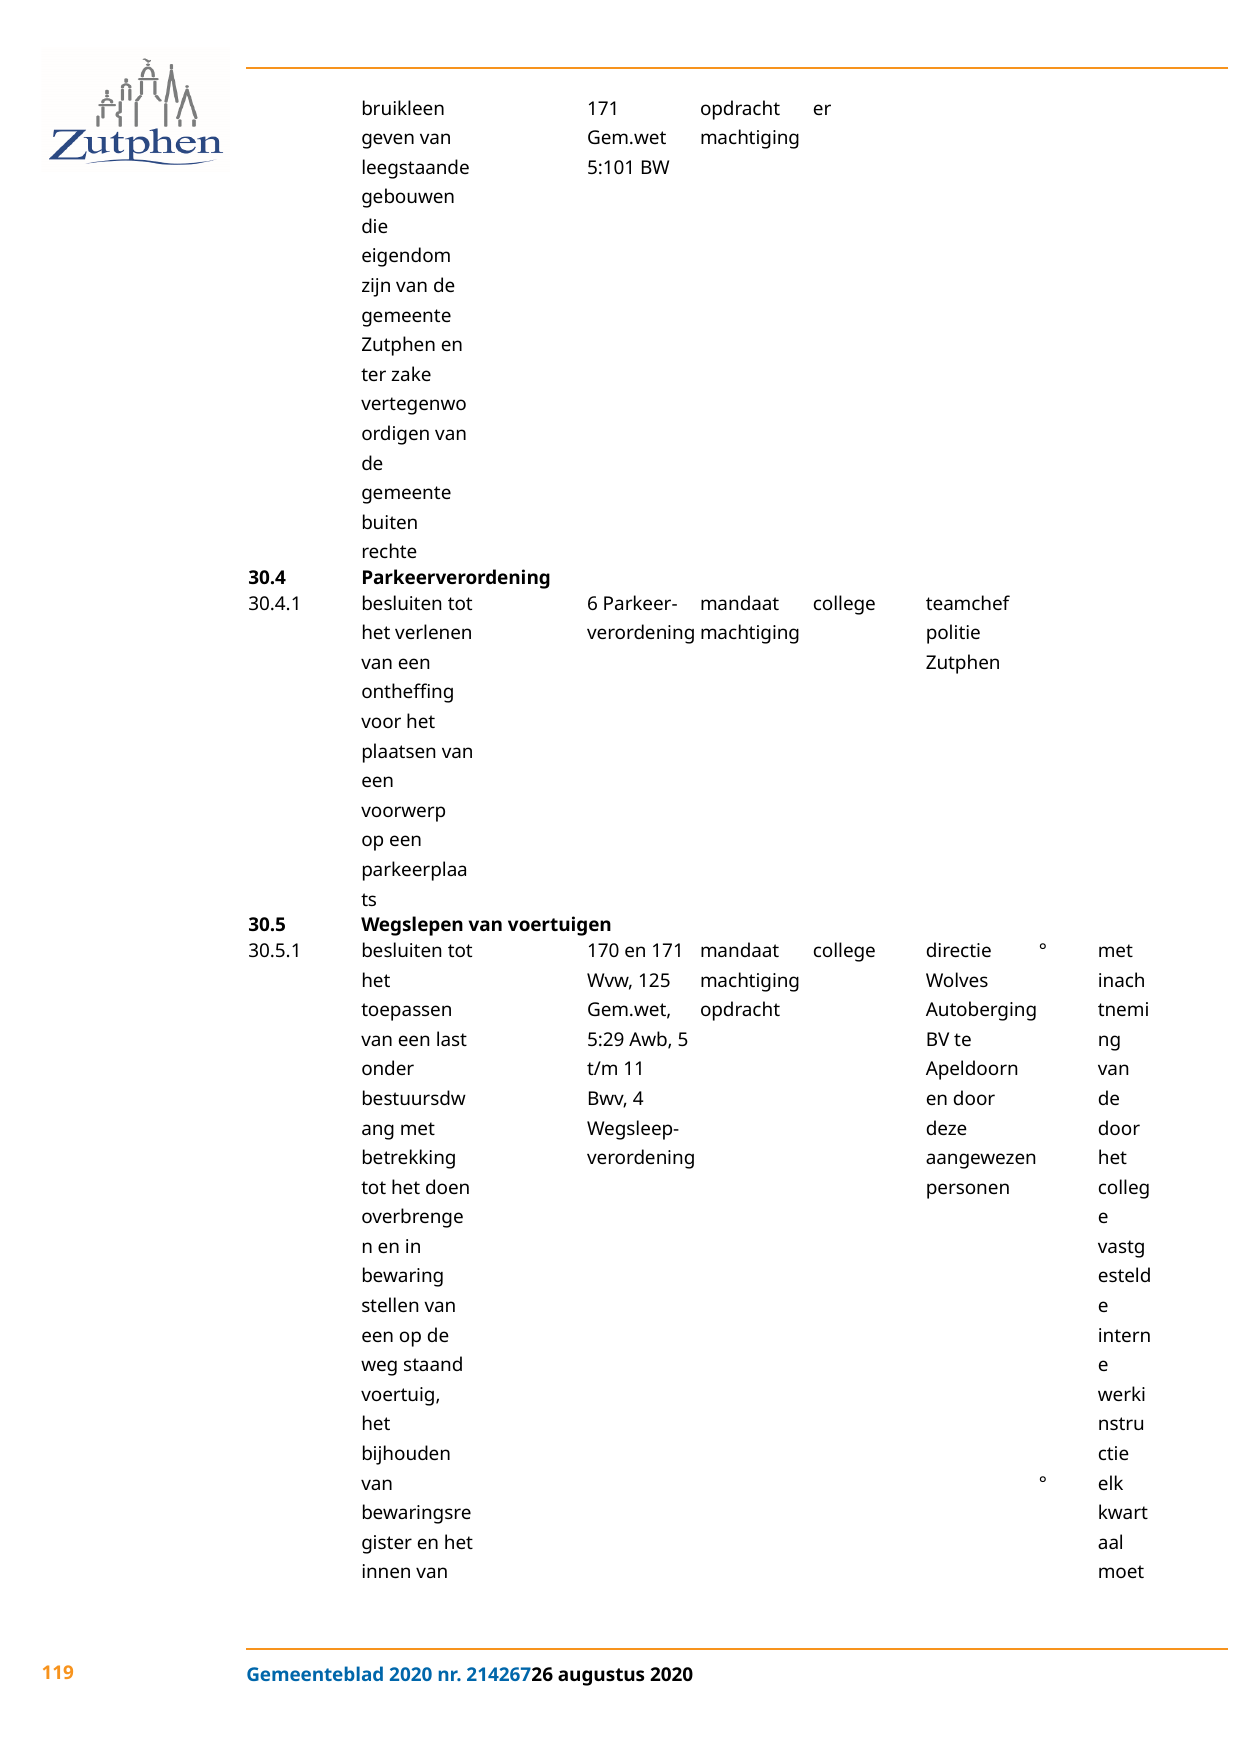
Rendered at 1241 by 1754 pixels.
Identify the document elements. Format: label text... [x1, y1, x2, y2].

table_cell bruikleen geven van leegstaande gebouwen die eigendom zijn van de gemeente Zutphen en ter zake vertegenwoordigen van de gemeente buiten rechte [361, 95, 474, 564]
table_cell met inachtneming van de door het college vastgestelde interne werkinstructie elk kwartaal moet [1039, 937, 1152, 1584]
table_cell college [813, 937, 926, 1584]
table_cell er [813, 95, 926, 564]
table_cell directie Wolves Autoberging BV te Apeldoorn en door deze aangewezen personen [926, 937, 1038, 1584]
picture [41, 47, 231, 172]
table_cell opdracht machtiging [700, 95, 813, 564]
table_cell mandaat machtiging opdracht [700, 937, 813, 1584]
table_cell [474, 590, 587, 912]
table_cell 6 Parkeer-verordening [587, 590, 700, 912]
table_cell college [813, 590, 926, 912]
table_cell Wegslepen van voertuigen [361, 912, 1152, 937]
table_cell 171 Gem.wet 5:101 BW [587, 95, 700, 564]
table_cell 30.4 [248, 564, 361, 590]
table_cell [926, 95, 1038, 564]
table_cell 30.5.1 [248, 937, 361, 1584]
table_cell [474, 937, 587, 1584]
table_cell [474, 95, 587, 564]
table_cell besluiten tot het toepassen van een last onder bestuursdwang met betrekking tot het doen overbrengen en in bewaring stellen van een op de weg staand voertuig, het bijhouden van bewaringsregister en het innen van [361, 937, 474, 1584]
table_cell Parkeerverordening [361, 564, 1152, 590]
table_cell 170 en 171 Wvw, 125 Gem.wet, 5:29 Awb, 5 t/m 11 Bwv, 4 Wegsleep- verordening [587, 937, 700, 1584]
table_cell 30.5 [248, 912, 361, 937]
table_cell teamchef politie Zutphen [926, 590, 1038, 912]
table_cell besluiten tot het verlenen van een ontheffing voor het plaatsen van een voorwerp op een parkeerplaats [361, 590, 474, 912]
table_cell [1039, 95, 1152, 564]
table_cell [1039, 590, 1152, 912]
table_cell mandaat machtiging [700, 590, 813, 912]
table_cell [248, 95, 361, 564]
table_cell 30.4.1 [248, 590, 361, 912]
